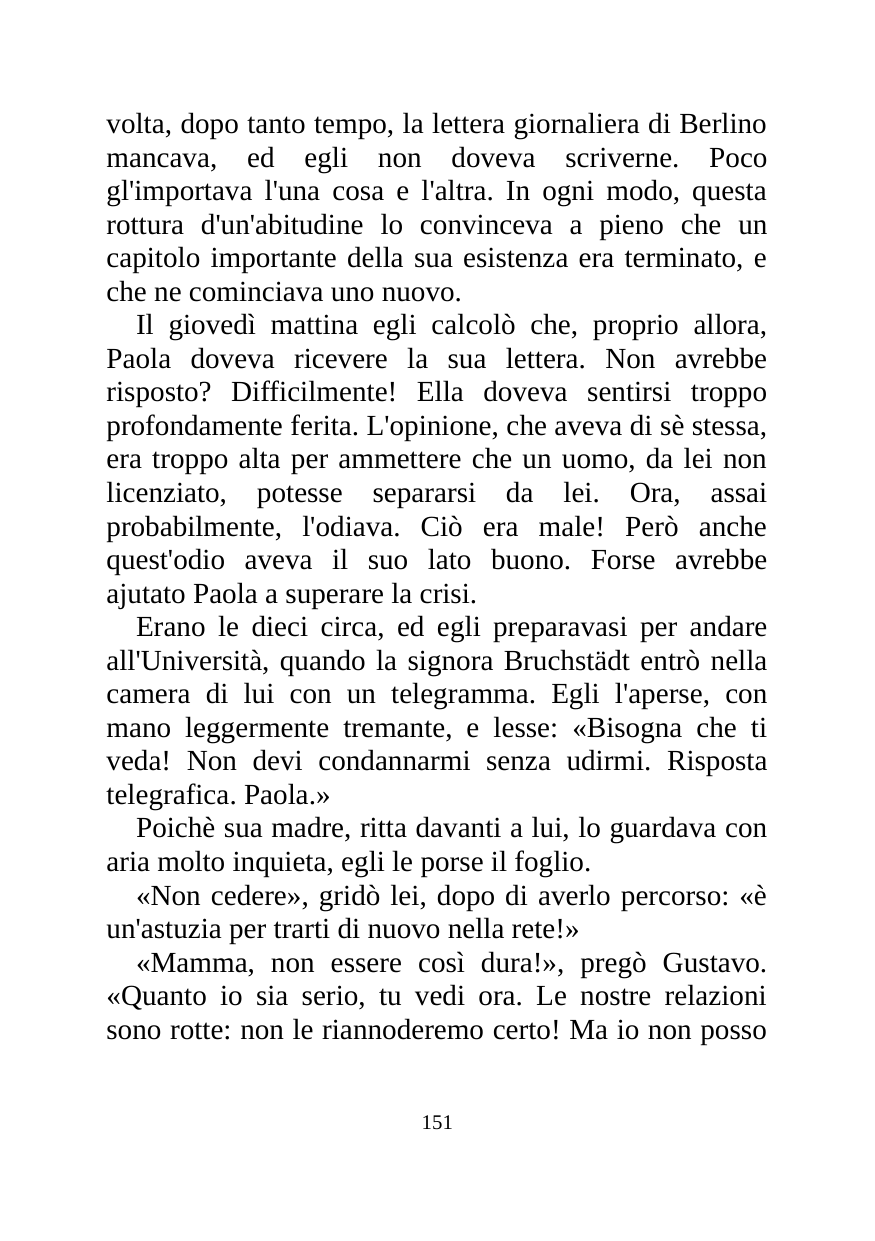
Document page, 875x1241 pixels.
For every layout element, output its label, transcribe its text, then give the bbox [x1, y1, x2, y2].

text «Non cedere», gridò lei, dopo di averlo percorso: «è un'astuzia per trarti di nuovo nella rete!» [106, 878, 768, 945]
text volta, dopo tanto tempo, la lettera giornaliera di Berlino mancava, ed egli non doveva scriverne. Poco gl'importava l'una cosa e l'altra. In ogni modo, questa rottura d'un'abitudine lo convinceva a pieno che un capitolo importante della sua esistenza era terminato, e che ne cominciava uno nuovo. [106, 106, 768, 307]
text Erano le dieci circa, ed egli preparavasi per andare all'Università, quando la signora Bruchstädt entrò nella camera di lui con un telegramma. Egli l'aperse, con mano leggermente tremante, e lesse: «Bisogna che ti veda! Non devi condannarmi senza udirmi. Risposta telegrafica. Paola.» [106, 609, 768, 811]
text «Mamma, non essere così dura!», pregò Gustavo. «Quanto io sia serio, tu vedi ora. Le nostre relazioni sono rotte: non le riannoderemo certo! Ma io non posso [106, 945, 768, 1045]
text Il giovedì mattina egli calcolò che, proprio allora, Paola doveva ricevere la sua lettera. Non avrebbe risposto? Difficilmente! Ella doveva sentirsi troppo profondamente ferita. L'opinione, che aveva di sè stessa, era troppo alta per ammettere che un uomo, da lei non licenziato, potesse separarsi da lei. Ora, assai probabilmente, l'odiava. Ciò era male! Però anche quest'odio aveva il suo lato buono. Forse avrebbe ajutato Paola a superare la crisi. [106, 307, 768, 609]
text Poichè sua madre, ritta davanti a lui, lo guardava con aria molto inquieta, egli le porse il foglio. [106, 811, 768, 878]
